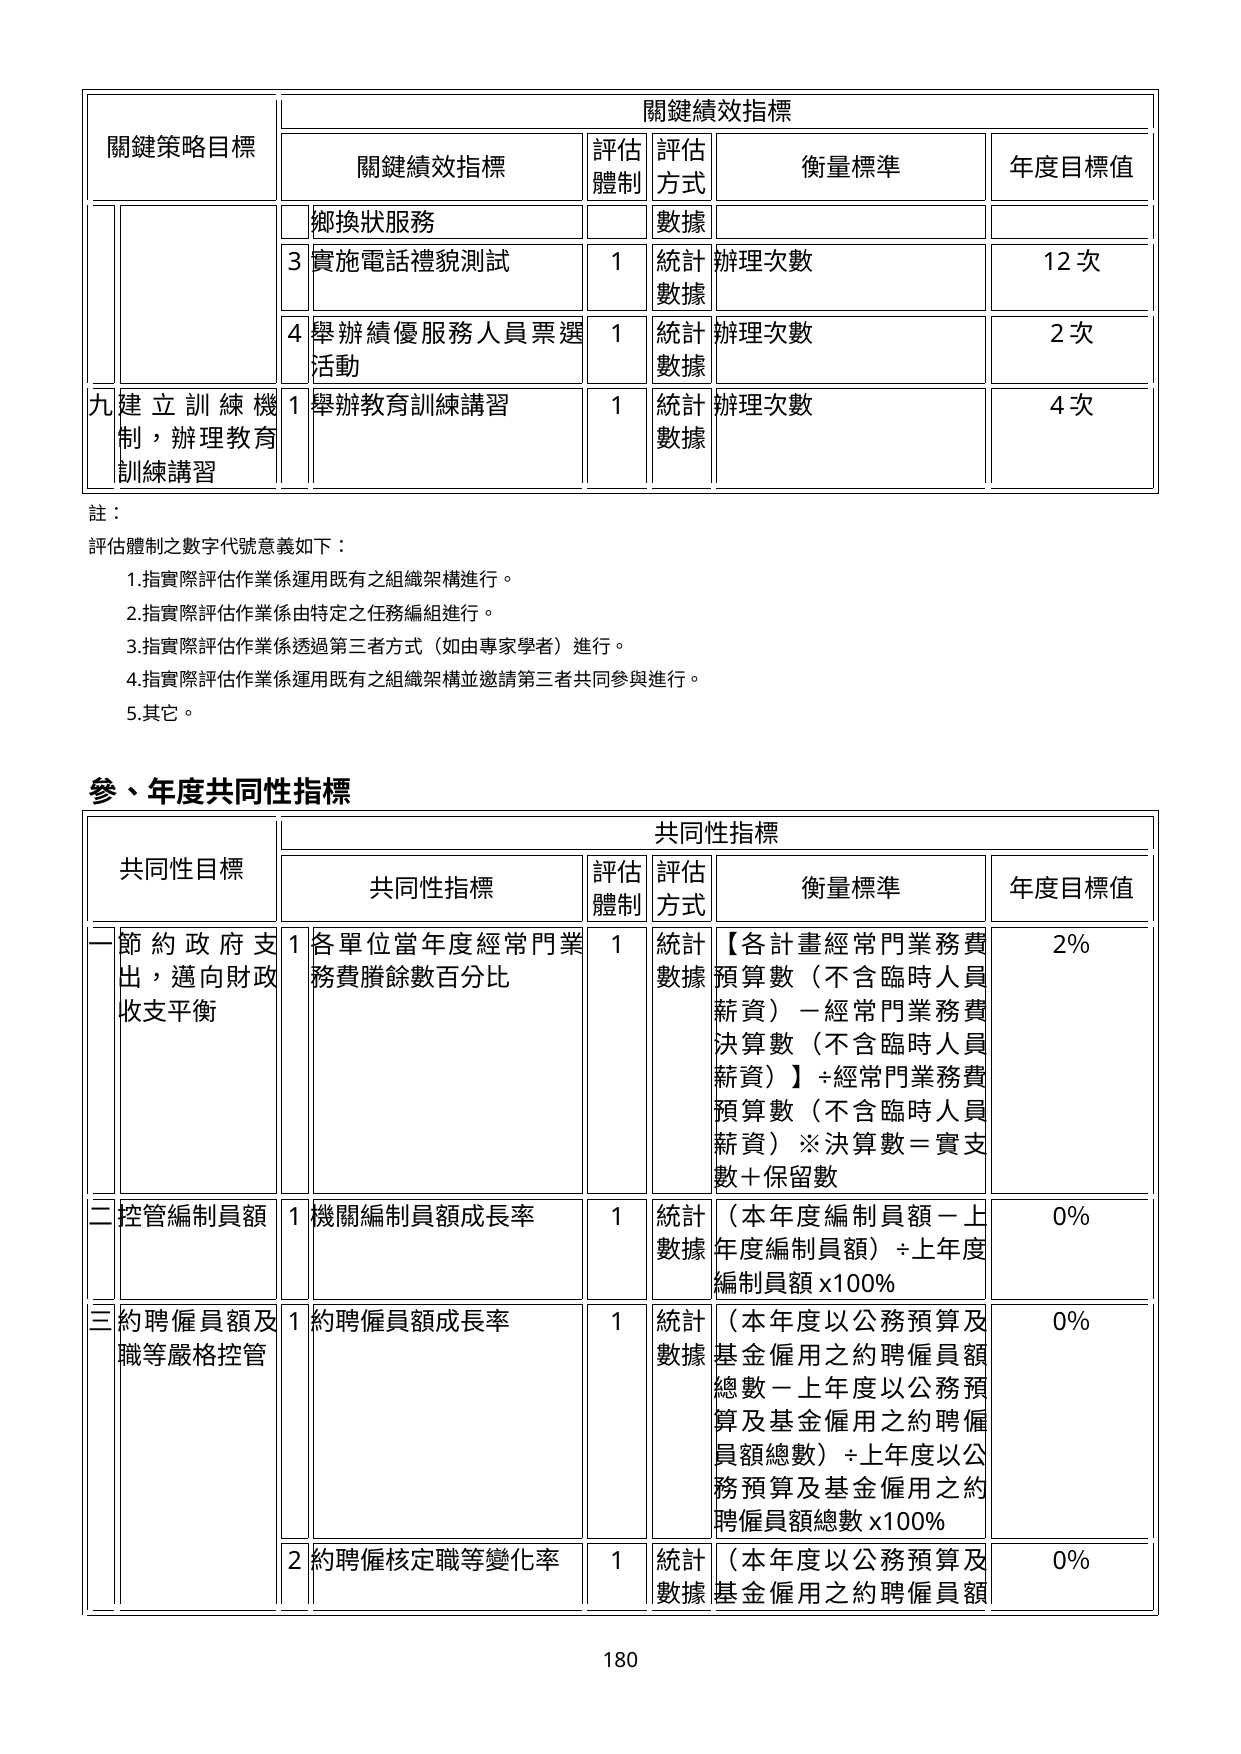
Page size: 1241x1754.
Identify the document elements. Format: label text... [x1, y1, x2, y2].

table_cell 九 [85, 383, 117, 488]
table_header 共同性指標 [278, 811, 1156, 849]
table_cell 1 [278, 1299, 311, 1537]
text 1.指實際評估作業係運用既有之組織架構進行。 [89, 560, 1152, 593]
table_cell [117, 200, 278, 382]
table_cell 【各計畫經常門業務費預算數（不含臨時人員薪資）－經常門業務費決算數（不含臨時人員薪資）】÷經常門業務費預算數（不含臨時人員薪資）※決算數＝實支數＋保留數 [714, 921, 988, 1193]
table_cell 1 [278, 383, 311, 488]
table_cell 2次 [988, 310, 1156, 382]
table_cell 1 [585, 1538, 649, 1609]
table_cell 統計數據 [649, 383, 714, 488]
table_cell 實施電話禮貌測試 [311, 238, 585, 310]
table_cell 評估 體制 [585, 129, 649, 199]
table_cell 評估 體制 [585, 850, 649, 921]
table_cell 辦理次數 [714, 383, 988, 488]
table_cell 年度目標值 [988, 128, 1156, 199]
table_cell 辦理次數 [714, 310, 988, 382]
text 註： [89, 494, 1152, 527]
table_cell 評估 方式 [649, 129, 714, 199]
table_cell 共同性指標 [278, 849, 585, 921]
table_cell 1 [278, 921, 311, 1193]
table_cell 約聘僱員額成長率 [311, 1299, 585, 1537]
table_cell 衡量標準 [714, 129, 988, 199]
table_cell 鄉換狀服務 [311, 200, 585, 238]
table_cell （本年度編制員額－上年度編制員額）÷上年度編制員額x100% [714, 1193, 988, 1299]
text 評估體制之數字代號意義如下： [89, 527, 1152, 560]
table_cell 舉辦教育訓練講習 [311, 383, 585, 488]
table_cell [85, 200, 117, 382]
table_cell 統計數據 [649, 1193, 714, 1299]
table_cell 1 [585, 238, 649, 310]
table_cell 0％ [988, 1299, 1156, 1537]
table_cell 三 [85, 1299, 117, 1609]
table_cell 統計數據 [649, 310, 714, 382]
table_cell 統計數據 [649, 1299, 714, 1537]
table_cell 2 [278, 1538, 311, 1609]
text 4.指實際評估作業係運用既有之組織架構並邀請第三者共同參與進行。 [89, 660, 1152, 693]
table_header 共同性目標 [85, 811, 278, 921]
table_cell 統計數據 [649, 1538, 714, 1609]
table_cell 衡量標準 [714, 850, 988, 921]
text 參、年度共同性指標 [89, 769, 1152, 810]
table_cell 4次 [988, 383, 1156, 488]
table_cell 約聘僱員額及職等嚴格控管 [117, 1299, 278, 1609]
table_cell （本年度以公務預算及基金僱用之約聘僱員額 [714, 1538, 988, 1609]
table_cell 舉辦績優服務人員票選活動 [311, 310, 585, 382]
table_cell 關鍵績效指標 [278, 128, 585, 199]
table_header 關鍵策略目標 [85, 90, 278, 199]
table_cell 一 [85, 921, 117, 1193]
table_cell 年度目標值 [988, 849, 1156, 921]
table_cell 約聘僱核定職等變化率 [311, 1538, 585, 1609]
text 5.其它。 [89, 693, 1152, 727]
table_cell 1 [278, 1193, 311, 1299]
table_cell 1 [585, 310, 649, 382]
table_cell 0％ [988, 1538, 1156, 1609]
table_cell 0％ [988, 1193, 1156, 1299]
text 3.指實際評估作業係透過第三者方式（如由專家學者）進行。 [89, 627, 1152, 660]
table_cell 3 [278, 238, 311, 310]
table_cell 1 [585, 383, 649, 488]
table_cell 1 [585, 1299, 649, 1537]
table_cell （本年度以公務預算及基金僱用之約聘僱員額總數－上年度以公務預算及基金僱用之約聘僱員額總數）÷上年度以公務預算及基金僱用之約聘僱員額總數x100% [714, 1299, 988, 1537]
table_cell 控管編制員額 [117, 1193, 278, 1299]
text 2.指實際評估作業係由特定之任務編組進行。 [89, 593, 1152, 627]
table_cell 各單位當年度經常門業務費賸餘數百分比 [311, 921, 585, 1193]
table_cell 建立訓練機制，辦理教育訓練講習 [117, 383, 278, 488]
table_cell 二 [85, 1193, 117, 1299]
table_cell 統計數據 [649, 238, 714, 310]
table_cell 辦理次數 [714, 238, 988, 310]
table_cell [278, 200, 311, 238]
table_cell [585, 200, 649, 238]
table_cell [988, 200, 1156, 238]
table_cell 1 [585, 921, 649, 1193]
table_cell [714, 200, 988, 238]
table_cell 1 [585, 1193, 649, 1299]
table_cell 節約政府支出，邁向財政收支平衡 [117, 921, 278, 1193]
table_cell 數據 [649, 200, 714, 238]
table_cell 12次 [988, 238, 1156, 310]
table_header 關鍵績效指標 [278, 90, 1156, 127]
table_cell 統計數據 [649, 921, 714, 1193]
table_cell 4 [278, 310, 311, 382]
table_cell 評估 方式 [649, 850, 714, 921]
table_cell 機關編制員額成長率 [311, 1193, 585, 1299]
table_cell 2％ [988, 921, 1156, 1193]
